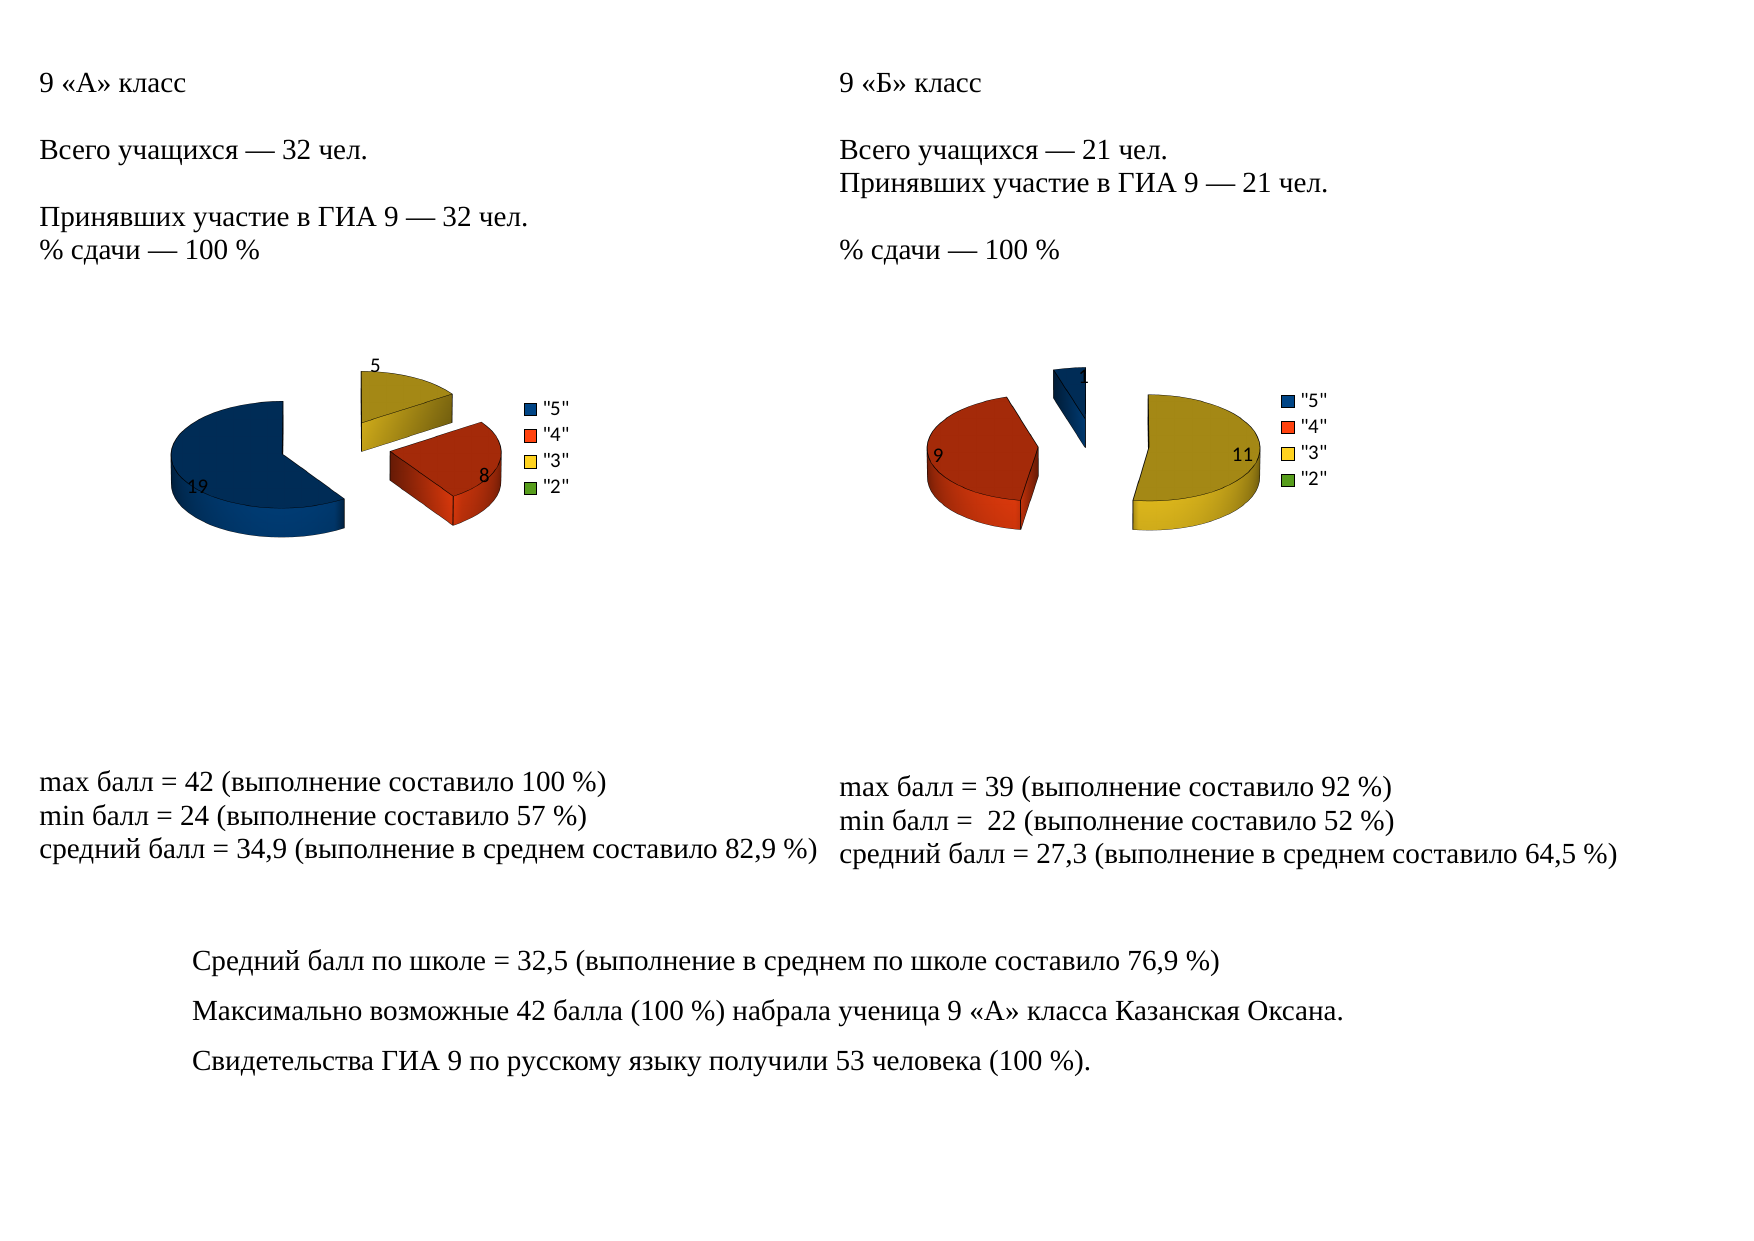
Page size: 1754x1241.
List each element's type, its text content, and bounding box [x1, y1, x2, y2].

table_header 9 «А» класс Всего учащихся — 32 чел. Принявших участие в ГИА 9 — 32 чел. % сдачи — 100 % max балл = 42 (выполнение составило 100 %) min балл = 24 (выполнение составило 57 %) средний балл = 34,9 (выполнение в среднем составило 82,9 %) [34, 59, 833, 876]
text Максимально возможные 42 балла (100 %) набрала ученица 9 «А» класса Казанская Оксана. [118, 993, 1636, 1026]
text Свидетельства ГИА 9 по русскому языку получили 53 человека (100 %). [118, 1043, 1636, 1077]
text Средний балл по школе = 32,5 (выполнение в среднем по школе составило 76,9 %) [118, 943, 1636, 976]
table_header 9 «Б» класс Всего учащихся — 21 чел. Принявших участие в ГИА 9 — 21 чел. % сдачи — 100 % max балл = 39 (выполнение составило 92 %) min балл = 22 (выполнение составило 52 %) средний балл = 27,3 (выполнение в среднем составило 64,5 %) [834, 59, 1636, 876]
